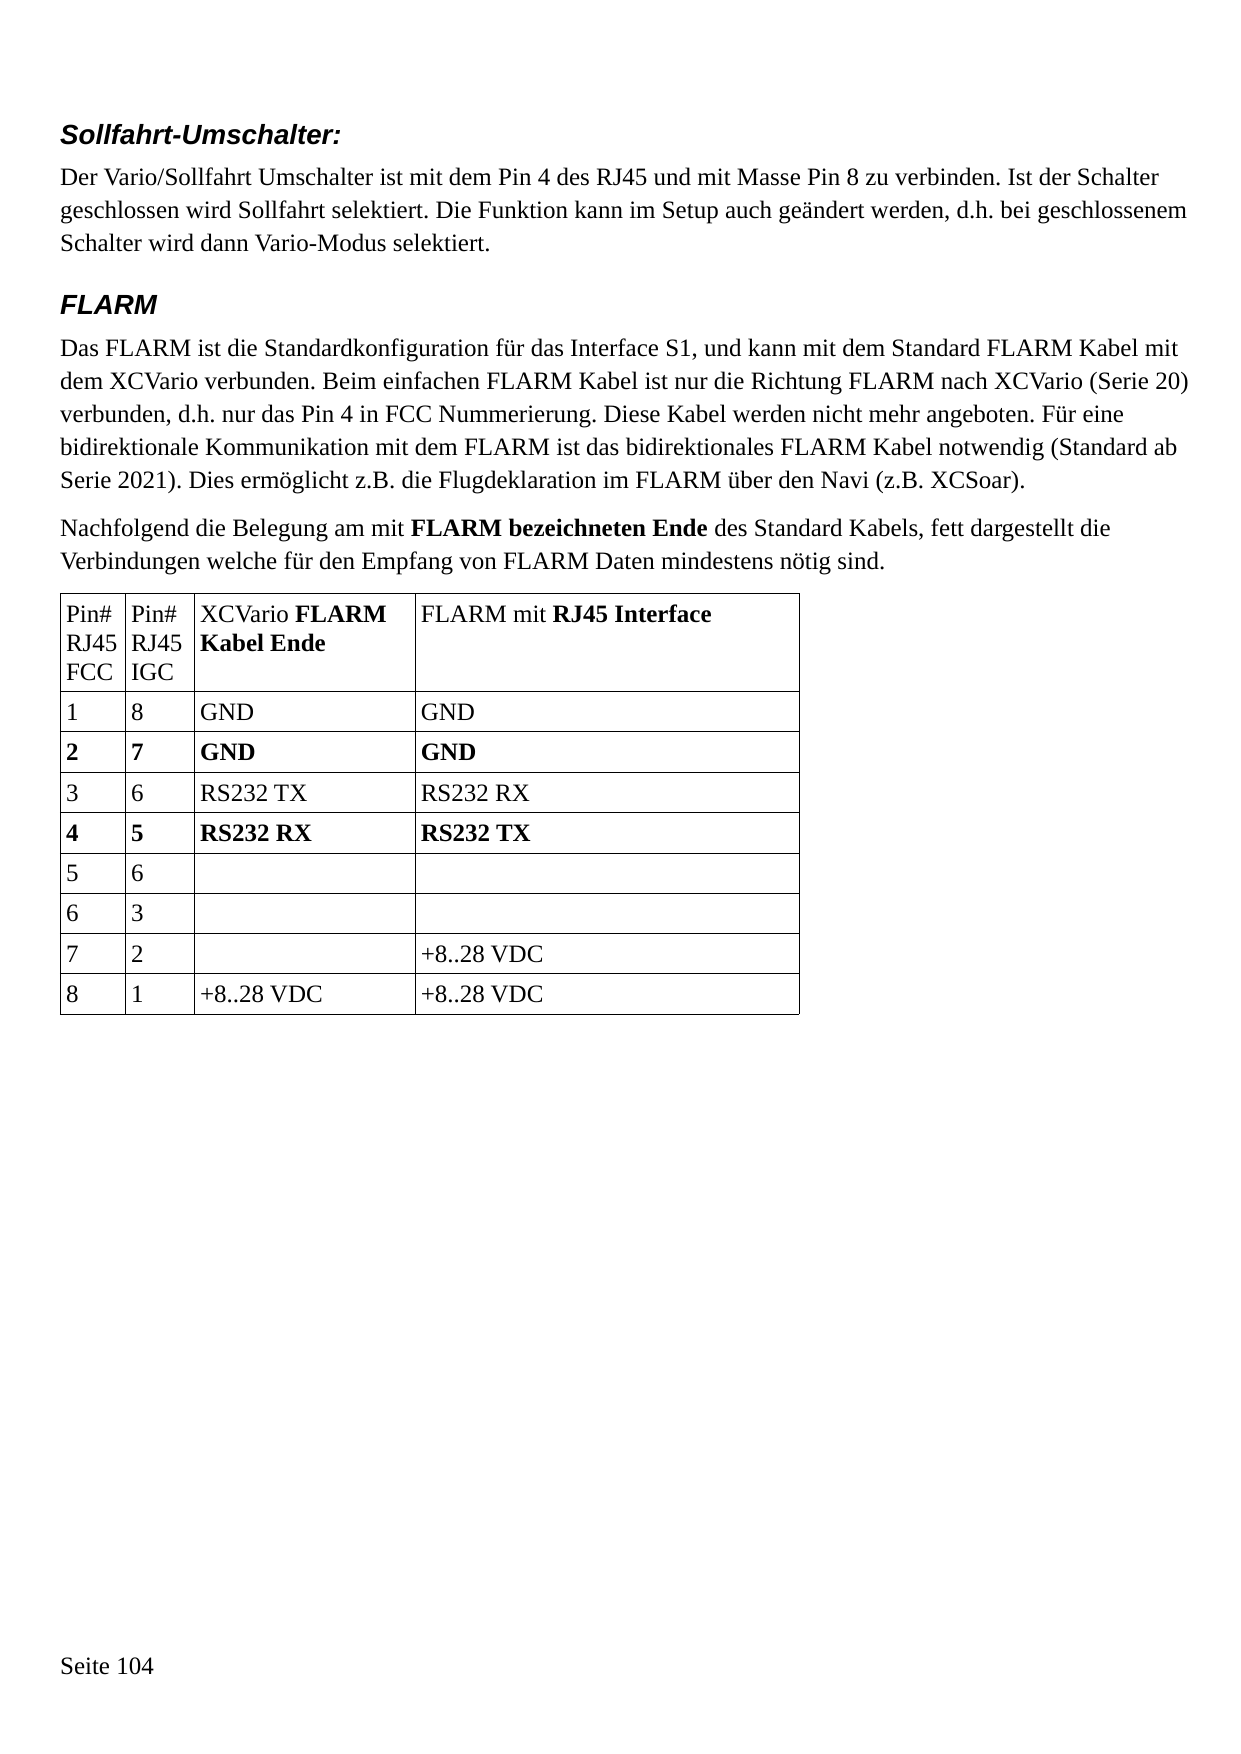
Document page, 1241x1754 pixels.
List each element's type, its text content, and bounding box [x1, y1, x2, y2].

table_cell 3 [61, 773, 125, 812]
table_cell 8 [126, 692, 194, 731]
table_cell 7 [61, 934, 125, 973]
table_header FLARM mit RJ45 Interface [416, 594, 799, 691]
table_header Pin# RJ45 FCC [61, 594, 125, 691]
table_cell [195, 894, 415, 933]
table_cell 2 [126, 934, 194, 973]
table_cell RS232 TX [195, 773, 415, 812]
table_cell 1 [61, 692, 125, 731]
table_cell GND [416, 732, 799, 772]
table_cell GND [195, 692, 415, 731]
table_cell 4 [61, 813, 125, 852]
table_cell 1 [126, 974, 194, 1014]
table_cell [416, 854, 799, 893]
text Der Vario/Sollfahrt Umschalter ist mit dem Pin 4 des RJ45 und mit Masse Pin 8 zu verbinden. Ist der Schalter geschlossen wird Sollfahrt selektiert. Die Funktion kann im Setup auch geändert werden, d.h. bei geschlossenem Schalter wird dann Vario-Modus selektiert. [60, 162, 1207, 257]
table_cell 3 [126, 894, 194, 933]
table_cell GND [416, 692, 799, 731]
table_cell 5 [61, 854, 125, 893]
table_cell 2 [61, 732, 125, 772]
table_cell GND [195, 732, 415, 772]
table_header XCVario FLARM Kabel Ende [195, 594, 415, 691]
table_cell RS232 TX [416, 813, 799, 852]
table_cell RS232 RX [416, 773, 799, 812]
table_cell +8..28 VDC [416, 974, 799, 1014]
subtitle FLARM [60, 289, 1207, 321]
table_cell [195, 854, 415, 893]
table_cell 6 [126, 773, 194, 812]
table_cell +8..28 VDC [195, 974, 415, 1014]
table_cell 7 [126, 732, 194, 772]
subtitle Sollfahrt-Umschalter: [60, 118, 1207, 150]
text Nachfolgend die Belegung am mit FLARM bezeichneten Ende des Standard Kabels, fett dargestellt die Verbindungen welche für den Empfang von FLARM Daten mindestens nötig sind. [60, 513, 1207, 574]
table_cell 5 [126, 813, 194, 852]
table_cell 6 [126, 854, 194, 893]
table_cell 8 [61, 974, 125, 1014]
table_header Pin# RJ45 IGC [126, 594, 194, 691]
table_cell 6 [61, 894, 125, 933]
text Das FLARM ist die Standardkonfiguration für das Interface S1, und kann mit dem Standard FLARM Kabel mit dem XCVario verbunden. Beim einfachen FLARM Kabel ist nur die Richtung FLARM nach XCVario (Serie 20) verbunden, d.h. nur das Pin 4 in FCC Nummerierung. Diese Kabel werden nicht mehr angeboten. Für eine bidirektionale Kommunikation mit dem FLARM ist das bidirektionales FLARM Kabel notwendig (Standard ab Serie 2021). Dies ermöglicht z.B. die Flugdeklaration im FLARM über den Navi (z.B. XCSoar). [60, 333, 1207, 494]
table_cell [195, 934, 415, 973]
table_cell RS232 RX [195, 813, 415, 852]
table_cell [416, 894, 799, 933]
table_cell +8..28 VDC [416, 934, 799, 973]
